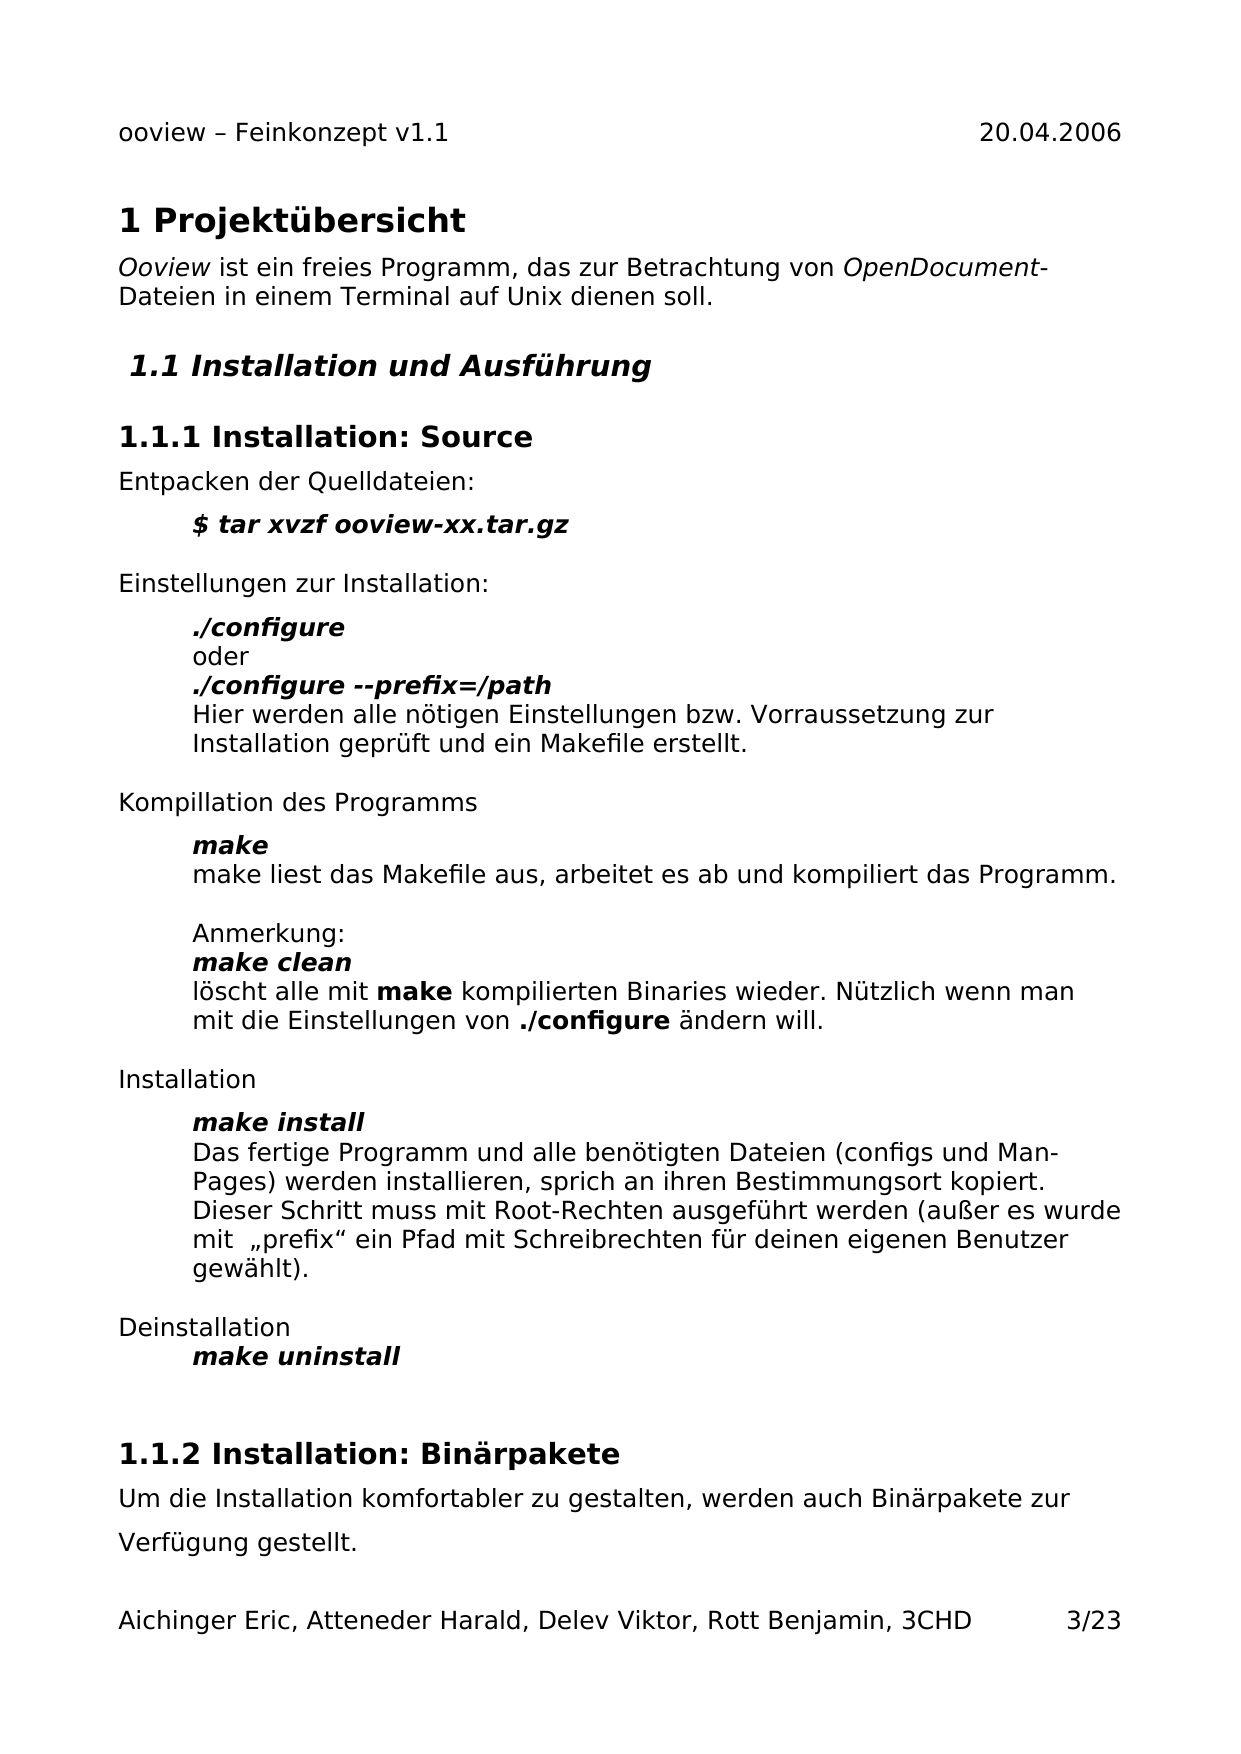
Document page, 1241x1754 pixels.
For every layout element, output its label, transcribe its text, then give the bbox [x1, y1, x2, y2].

subtitle Installation: Source [118, 420, 1122, 454]
text make [118, 831, 1122, 861]
text make liest das Makefile aus, arbeitet es ab und kompiliert das Programm. [118, 861, 1122, 890]
text $ tar xvzf ooview-xx.tar.gz [118, 511, 1122, 540]
text make install [118, 1108, 1122, 1138]
text Installation [118, 1065, 1122, 1094]
text make uninstall [118, 1342, 1122, 1371]
text oder [118, 642, 1122, 671]
text Anmerkung: [118, 919, 1122, 948]
subtitle Installation und Ausführung [118, 349, 1122, 383]
text Einstellungen zur Installation: [118, 569, 1122, 598]
text Kompillation des Programms [118, 788, 1122, 817]
text Hier werden alle nötigen Einstellungen bzw. Vorraussetzung zur Installation geprüft und ein Makefile erstellt. [118, 700, 1122, 758]
text make clean [118, 948, 1122, 977]
text Dieser Schritt muss mit Root-Rechten ausgeführt werden (außer es wurde mit „prefix“ ein Pfad mit Schreibrechten für deinen eigenen Benutzer gewählt). [118, 1196, 1122, 1283]
text Ooview ist ein freies Programm, das zur Betrachtung von OpenDocument-Dateien in einem Terminal auf Unix dienen soll. [118, 253, 1122, 311]
text Das fertige Programm und alle benötigten Dateien (configs und Man- Pages) werden installieren, sprich an ihren Bestimmungsort kopiert. [118, 1138, 1122, 1196]
text Um die Installation komfortabler zu gestalten, werden auch Binärpakete zur Verfügung gestellt. [118, 1484, 1122, 1557]
subtitle Installation: Binärpakete [118, 1438, 1122, 1472]
text Entpacken der Quelldateien: [118, 467, 1122, 496]
text ./configure [118, 613, 1122, 642]
text mit die Einstellungen von ./configure ändern will. [118, 1006, 1122, 1036]
text löscht alle mit make kompilierten Binaries wieder. Nützlich wenn man [118, 977, 1122, 1006]
text Deinstallation [118, 1313, 1122, 1342]
text ./configure --prefix=/path [118, 671, 1122, 700]
subtitle Projektübersicht [118, 202, 1122, 241]
